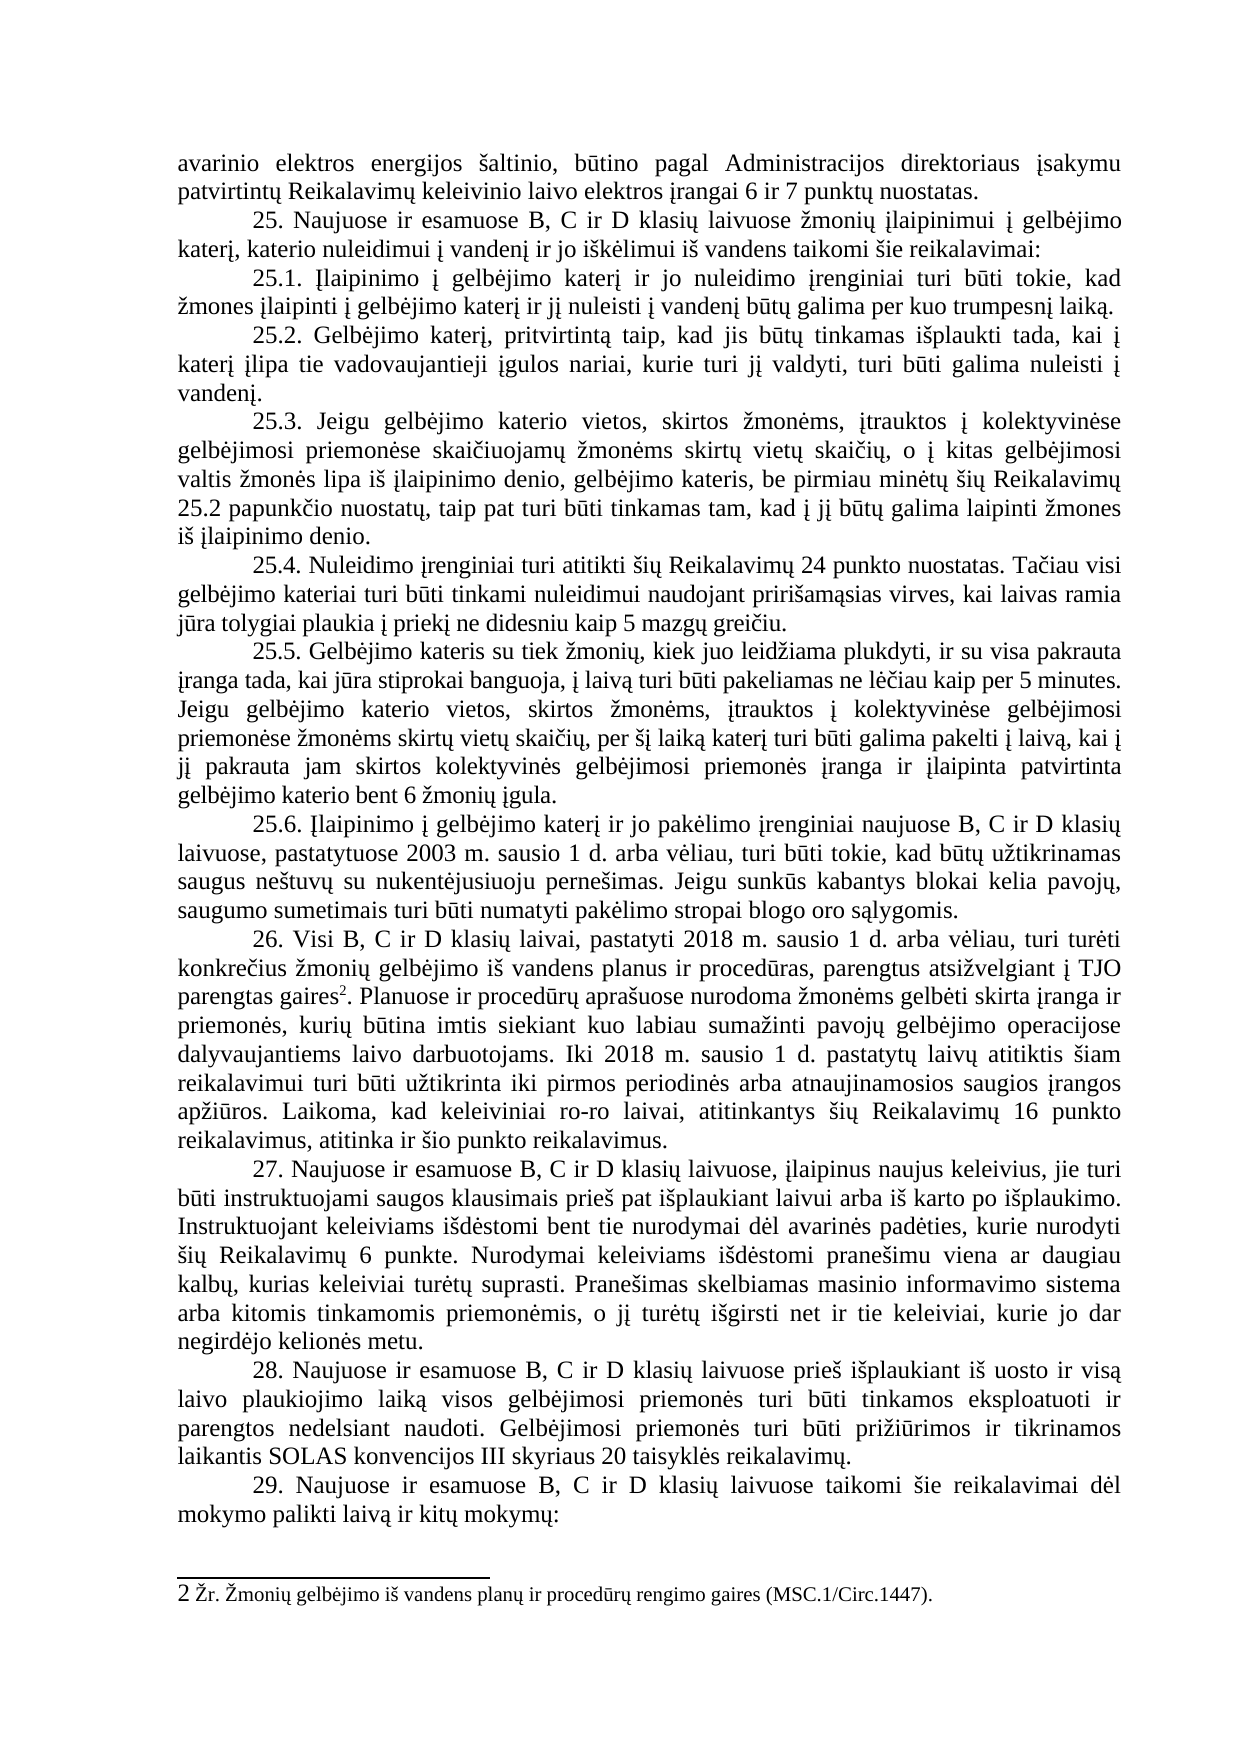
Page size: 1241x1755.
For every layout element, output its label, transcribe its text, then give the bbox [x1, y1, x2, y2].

text 25. Naujuose ir esamuose B, C ir D klasių laivuose žmonių įlaipinimui į gelbėjimo katerį, katerio nuleidimui į vandenį ir jo iškėlimui iš vandens taikomi šie reikalavimai: [177, 205, 1122, 263]
text Žr. Žmonių gelbėjimo iš vandens planų ir procedūrų rengimo gaires (MSC.1/Circ.1447). [177, 1578, 1122, 1607]
text 28. Naujuose ir esamuose B, C ir D klasių laivuose prieš išplaukiant iš uosto ir visą laivo plaukiojimo laiką visos gelbėjimosi priemonės turi būti tinkamos eksploatuoti ir parengtos nedelsiant naudoti. Gelbėjimosi priemonės turi būti prižiūrimos ir tikrinamos laikantis SOLAS konvencijos III skyriaus 20 taisyklės reikalavimų. [177, 1355, 1122, 1470]
text 27. Naujuose ir esamuose B, C ir D klasių laivuose, įlaipinus naujus keleivius, jie turi būti instruktuojami saugos klausimais prieš pat išplaukiant laivui arba iš karto po išplaukimo. Instruktuojant keleiviams išdėstomi bent tie nurodymai dėl avarinės padėties, kurie nurodyti šių Reikalavimų 6 punkte. Nurodymai keleiviams išdėstomi pranešimu viena ar daugiau kalbų, kurias keleiviai turėtų suprasti. Pranešimas skelbiamas masinio informavimo sistema arba kitomis tinkamomis priemonėmis, o jį turėtų išgirsti net ir tie keleiviai, kurie jo dar negirdėjo kelionės metu. [177, 1154, 1122, 1355]
text 25.2. Gelbėjimo katerį, pritvirtintą taip, kad jis būtų tinkamas išplaukti tada, kai į katerį įlipa tie vadovaujantieji įgulos nariai, kurie turi jį valdyti, turi būti galima nuleisti į vandenį. [177, 320, 1122, 406]
text 25.5. Gelbėjimo kateris su tiek žmonių, kiek juo leidžiama plukdyti, ir su visa pakrauta įranga tada, kai jūra stiprokai banguoja, į laivą turi būti pakeliamas ne lėčiau kaip per 5 minutes. Jeigu gelbėjimo katerio vietos, skirtos žmonėms, įtrauktos į kolektyvinėse gelbėjimosi priemonėse žmonėms skirtų vietų skaičių, per šį laiką katerį turi būti galima pakelti į laivą, kai į jį pakrauta jam skirtos kolektyvinės gelbėjimosi priemonės įranga ir įlaipinta patvirtinta gelbėjimo katerio bent 6 žmonių įgula. [177, 636, 1122, 809]
text avarinio elektros energijos šaltinio, būtino pagal Administracijos direktoriaus įsakymu patvirtintų Reikalavimų keleivinio laivo elektros įrangai 6 ir 7 punktų nuostatas. [177, 148, 1122, 205]
text 25.4. Nuleidimo įrenginiai turi atitikti šių Reikalavimų 24 punkto nuostatas. Tačiau visi gelbėjimo kateriai turi būti tinkami nuleidimui naudojant pririšamąsias virves, kai laivas ramia jūra tolygiai plaukia į priekį ne didesniu kaip 5 mazgų greičiu. [177, 550, 1122, 636]
text 29. Naujuose ir esamuose B, C ir D klasių laivuose taikomi šie reikalavimai dėl mokymo palikti laivą ir kitų mokymų: [177, 1470, 1122, 1528]
text 25.3. Jeigu gelbėjimo katerio vietos, skirtos žmonėms, įtrauktos į kolektyvinėse gelbėjimosi priemonėse skaičiuojamų žmonėms skirtų vietų skaičių, o į kitas gelbėjimosi valtis žmonės lipa iš įlaipinimo denio, gelbėjimo kateris, be pirmiau minėtų šių Reikalavimų 25.2 papunkčio nuostatų, taip pat turi būti tinkamas tam, kad į jį būtų galima laipinti žmones iš įlaipinimo denio. [177, 406, 1122, 550]
text 25.6. Įlaipinimo į gelbėjimo katerį ir jo pakėlimo įrenginiai naujuose B, C ir D klasių laivuose, pastatytuose 2003 m. sausio 1 d. arba vėliau, turi būti tokie, kad būtų užtikrinamas saugus neštuvų su nukentėjusiuoju pernešimas. Jeigu sunkūs kabantys blokai kelia pavojų, saugumo sumetimais turi būti numatyti pakėlimo stropai blogo oro sąlygomis. [177, 809, 1122, 924]
text 26. Visi B, C ir D klasių laivai, pastatyti 2018 m. sausio 1 d. arba vėliau, turi turėti konkrečius žmonių gelbėjimo iš vandens planus ir procedūras, parengtus atsižvelgiant į TJO parengtas gaires. Planuose ir procedūrų aprašuose nurodoma žmonėms gelbėti skirta įranga ir priemonės, kurių būtina imtis siekiant kuo labiau sumažinti pavojų gelbėjimo operacijose dalyvaujantiems laivo darbuotojams. Iki 2018 m. sausio 1 d. pastatytų laivų atitiktis šiam reikalavimui turi būti užtikrinta iki pirmos periodinės arba atnaujinamosios saugios įrangos apžiūros. Laikoma, kad keleiviniai ro-ro laivai, atitinkantys šių Reikalavimų 16 punkto reikalavimus, atitinka ir šio punkto reikalavimus. [177, 924, 1122, 1154]
text 25.1. Įlaipinimo į gelbėjimo katerį ir jo nuleidimo įrenginiai turi būti tokie, kad žmones įlaipinti į gelbėjimo katerį ir jį nuleisti į vandenį būtų galima per kuo trumpesnį laiką. [177, 263, 1122, 320]
